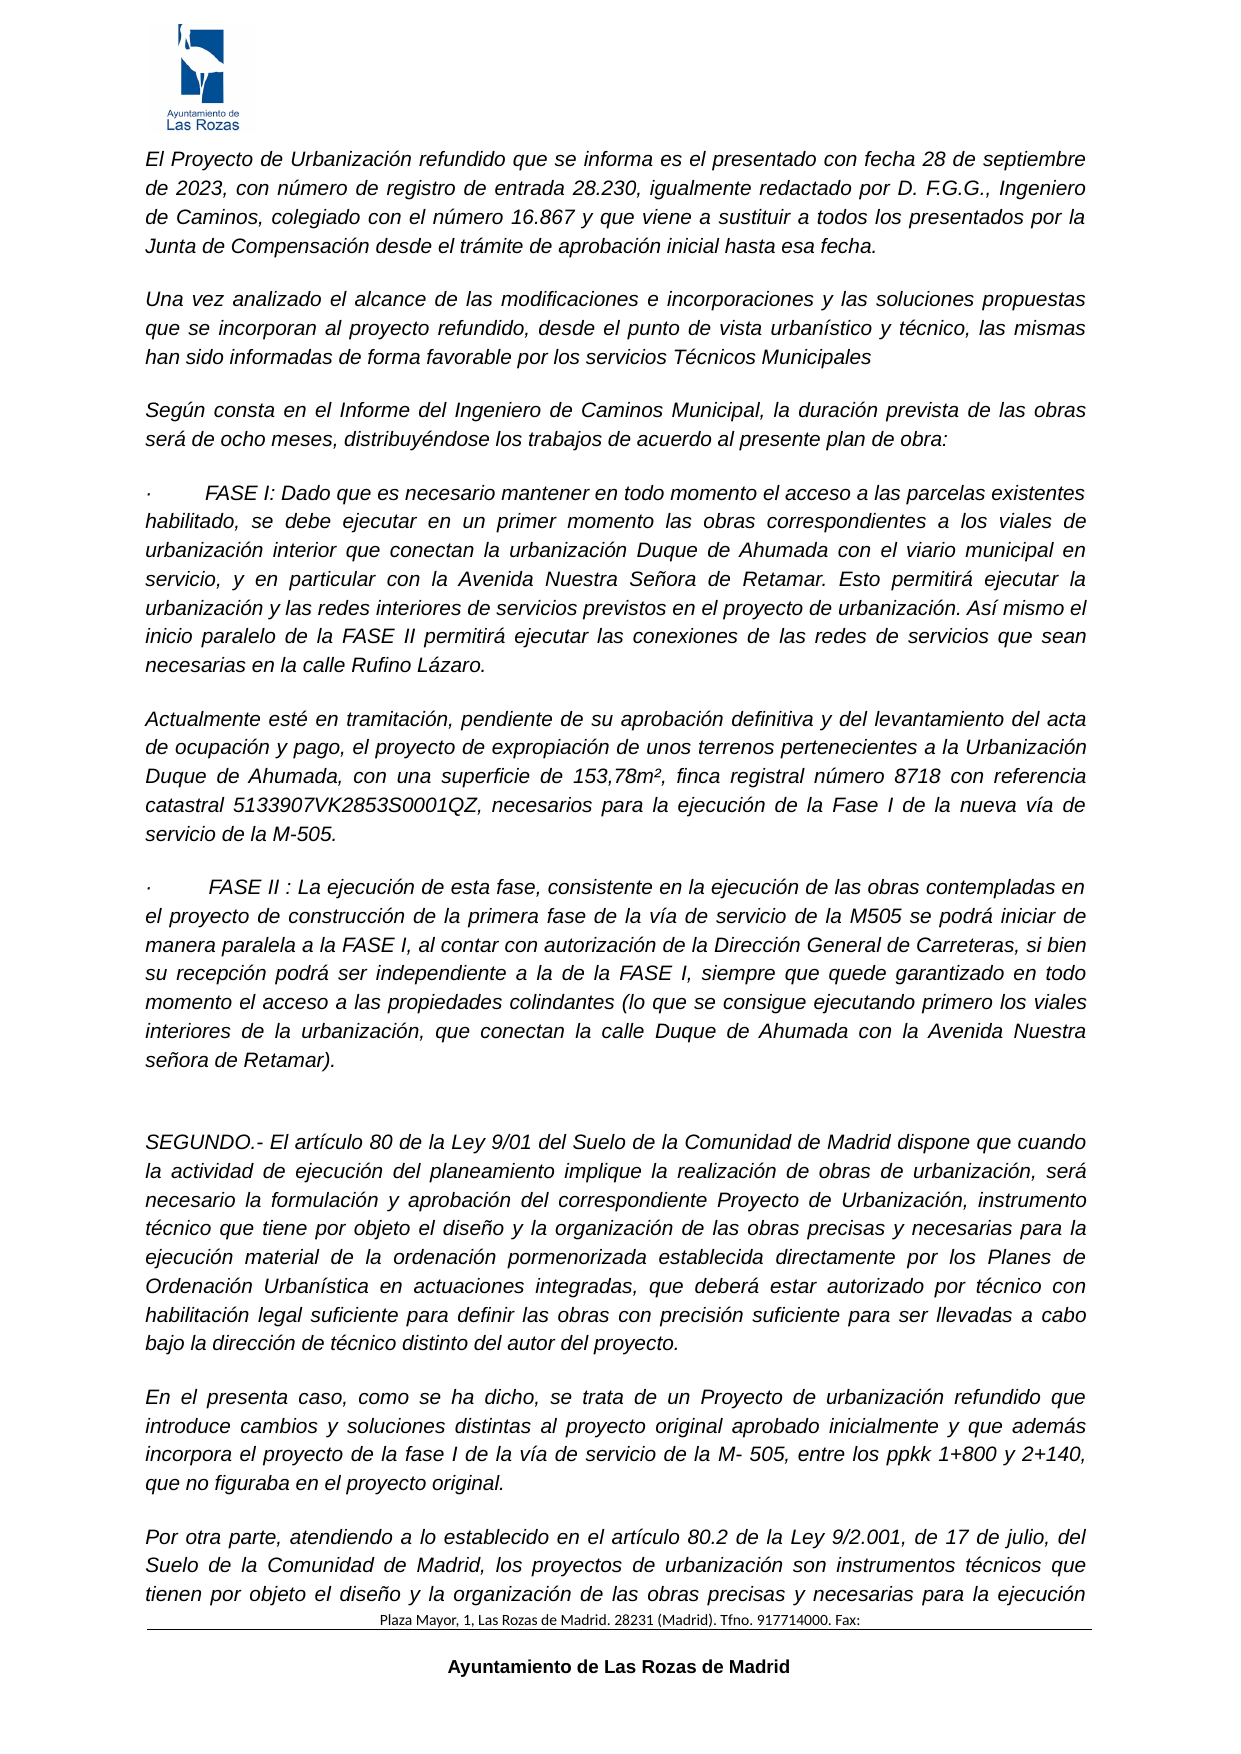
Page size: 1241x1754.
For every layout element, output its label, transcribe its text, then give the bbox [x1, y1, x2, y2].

text Por otra parte, atendiendo a lo establecido en el artículo 80.2 de la Ley 9/2.001, de 17 de julio, del Suelo de la Comunidad de Madrid, los proyectos de urbanización son instrumentos técnicos que tienen por objeto el diseño y la organización de las obras precisas y necesarias para la ejecución [145, 1524, 1090, 1606]
text Actualmente esté en tramitación, pendiente de su aprobación definitiva y del levantamiento del acta de ocupación y pago, el proyecto de expropiación de unos terrenos pertenecientes a la Urbanización Duque de Ahumada, con una superficie de 153,78m², finca registral número 8718 con referencia catastral 5133907VK2853S0001QZ, necesarios para la ejecución de la Fase I de la nueva vía de servicio de la M-505. [145, 706, 1090, 845]
text Una vez analizado el alcance de las modificaciones e incorporaciones y las soluciones propuestas que se incorporan al proyecto refundido, desde el punto de vista urbanístico y técnico, las mismas han sido informadas de forma favorable por los servicios Técnicos Municipales [145, 287, 1090, 368]
text Según consta en el Informe del Ingeniero de Caminos Municipal, la duración prevista de las obras será de ocho meses, distribuyéndose los trabajos de acuerdo al presente plan de obra: [145, 398, 1090, 451]
text · FASE I: Dado que es necesario mantener en todo momento el acceso a las parcelas existentes habilitado, se debe ejecutar en un primer momento las obras correspondientes a los viales de urbanización interior que conectan la urbanización Duque de Ahumada con el viario municipal en servicio, y en particular con la Avenida Nuestra Señora de Retamar. Esto permitirá ejecutar la urbanización y las redes interiores de servicios previstos en el proyecto de urbanización. Así mismo el inicio paralelo de la FASE II permitirá ejecutar las conexiones de las redes de servicios que sean necesarias en la calle Rufino Lázaro. [145, 480, 1090, 677]
text El Proyecto de Urbanización refundido que se informa es el presentado con fecha 28 de septiembre de 2023, con número de registro de entrada 28.230, igualmente redactado por D. F.G.G., Ingeniero de Caminos, colegiado con el número 16.867 y que viene a sustituir a todos los presentados por la Junta de Compensación desde el trámite de aprobación inicial hasta esa fecha. [145, 147, 1090, 257]
text En el presenta caso, como se ha dicho, se trata de un Proyecto de urbanización refundido que introduce cambios y soluciones distintas al proyecto original aprobado inicialmente y que además incorpora el proyecto de la fase I de la vía de servicio de la M- 505, entre los ppkk 1+800 y 2+140, que no figuraba en el proyecto original. [145, 1385, 1090, 1495]
text SEGUNDO.- El artículo 80 de la Ley 9/01 del Suelo de la Comunidad de Madrid dispone que cuando la actividad de ejecución del planeamiento implique la realización de obras de urbanización, será necesario la formulación y aprobación del correspondiente Proyecto de Urbanización, instrumento técnico que tiene por objeto el diseño y la organización de las obras precisas y necesarias para la ejecución material de la ordenación pormenorizada establecida directamente por los Planes de Ordenación Urbanística en actuaciones integradas, que deberá estar autorizado por técnico con habilitación legal suficiente para definir las obras con precisión suficiente para ser llevadas a cabo bajo la dirección de técnico distinto del autor del proyecto. [145, 1130, 1090, 1355]
text · FASE II : La ejecución de esta fase, consistente en la ejecución de las obras contempladas en el proyecto de construcción de la primera fase de la vía de servicio de la M505 se podrá iniciar de manera paralela a la FASE I, al contar con autorización de la Dirección General de Carreteras, si bien su recepción podrá ser independiente a la de la FASE I, siempre que quede garantizado en todo momento el acceso a las propiedades colindantes (lo que se consigue ejecutando primero los viales interiores de la urbanización, que conectan la calle Duque de Ahumada con la Avenida Nuestra señora de Retamar). [145, 875, 1090, 1071]
